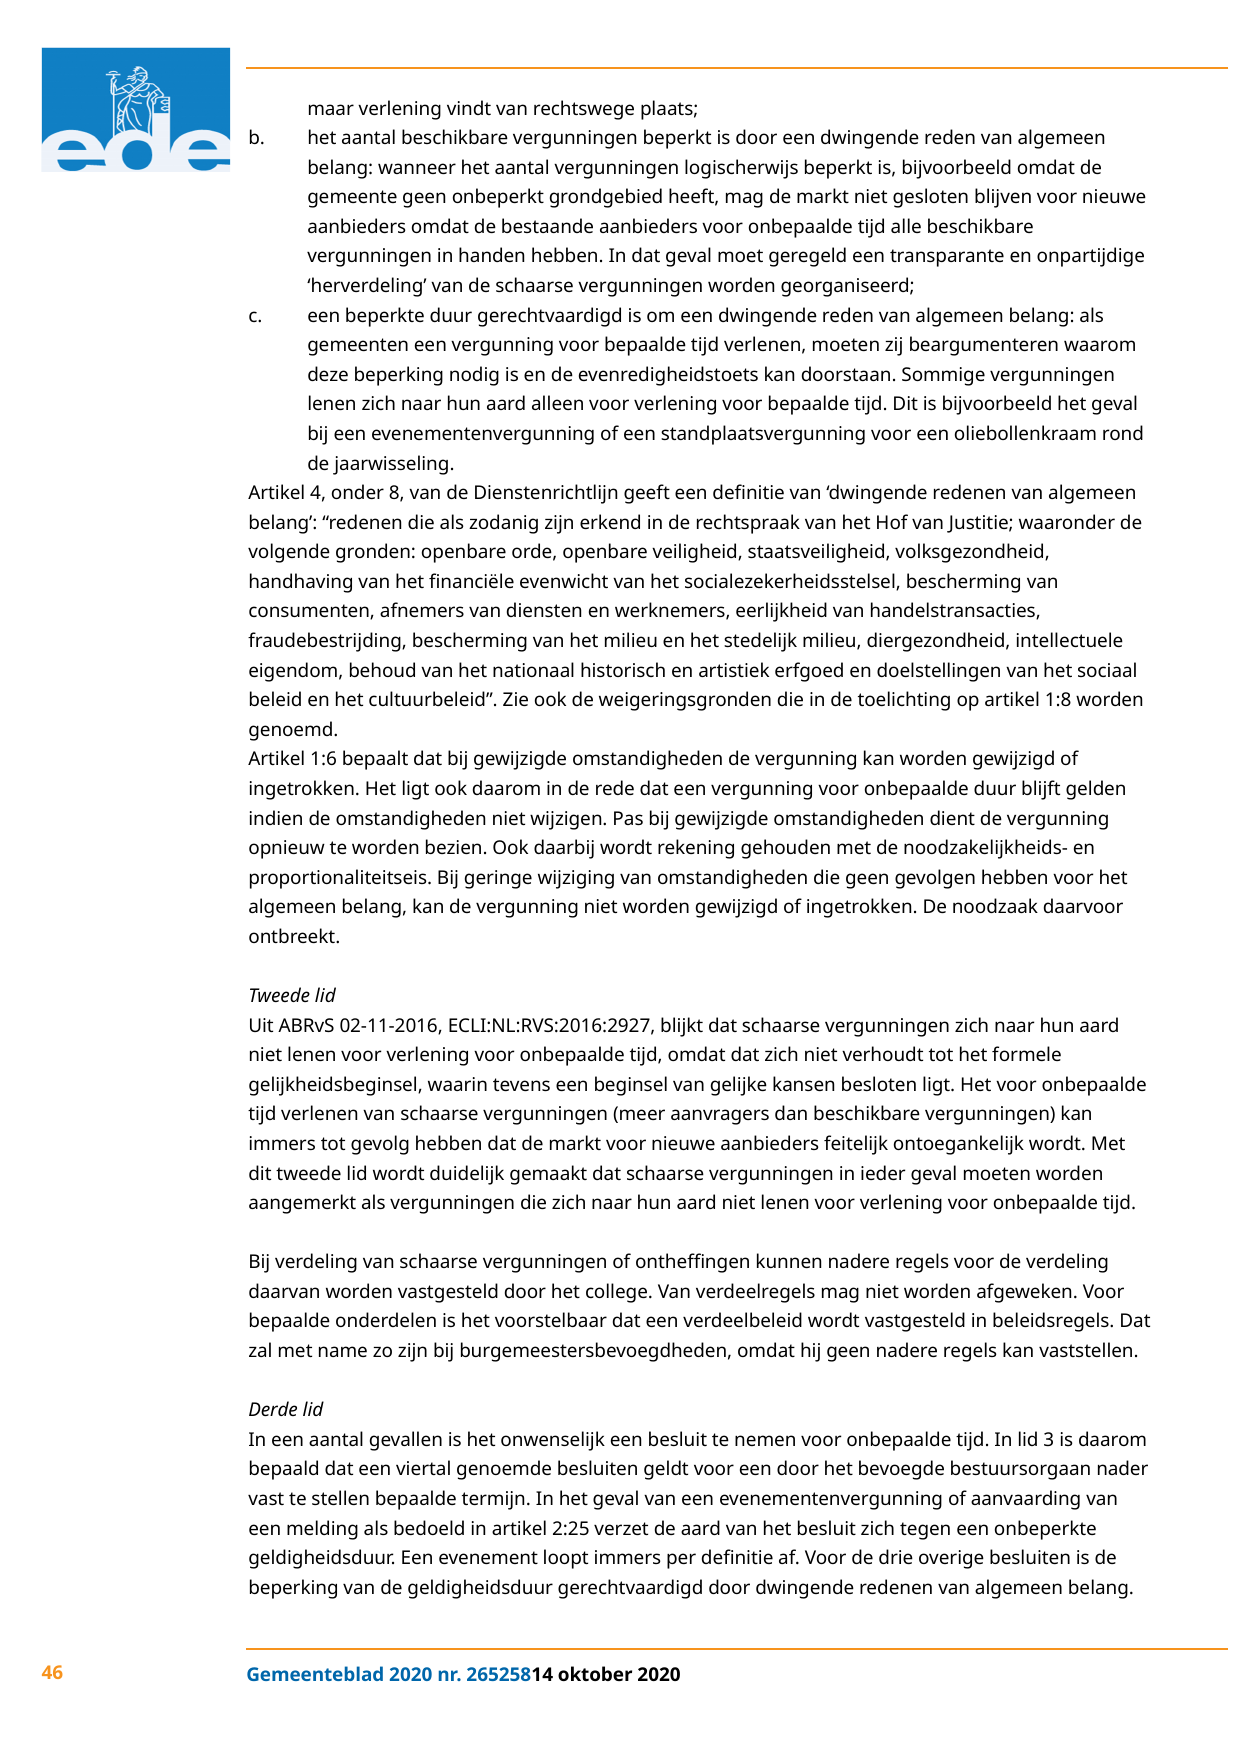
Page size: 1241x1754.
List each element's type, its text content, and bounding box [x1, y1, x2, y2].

text Bij verdeling van schaarse vergunningen of ontheffingen kunnen nadere regels voor de verdeling daarvan worden vastgesteld door het college. Van verdeelregels mag niet worden afgeweken. Voor bepaalde onderdelen is het voorstelbaar dat een verdeelbeleid wordt vastgesteld in beleidsregels. Dat zal met name zo zijn bij burgemeestersbevoegdheden, omdat hij geen nadere regels kan vaststellen. [248, 1248, 1152, 1363]
picture [41, 47, 231, 172]
text In een aantal gevallen is het onwenselijk een besluit te nemen voor onbepaalde tijd. In lid 3 is daarom bepaald dat een viertal genoemde besluiten geldt voor een door het bevoegde bestuursorgaan nader vast te stellen bepaalde termijn. In het geval van een evenementenvergunning of aanvaarding van een melding als bedoeld in artikel 2:25 verzet de aard van het besluit zich tegen een onbeperkte geldigheidsduur. Een evenement loopt immers per definitie af. Voor de drie overige besluiten is de beperking van de geldigheidsduur gerechtvaardigd door dwingende redenen van algemeen belang. [248, 1426, 1152, 1600]
text Artikel 4, onder 8, van de Dienstenrichtlijn geeft een definitie van ‘dwingende redenen van algemeen belang’: “redenen die als zodanig zijn erkend in de rechtspraak van het Hof van Justitie; waaronder de volgende gronden: openbare orde, openbare veiligheid, staatsveiligheid, volksgezondheid, handhaving van het financiële evenwicht van het socialezekerheidsstelsel, bescherming van consumenten, afnemers van diensten en werknemers, eerlijkheid van handelstransacties, fraudebestrijding, bescherming van het milieu en het stedelijk milieu, diergezondheid, intellectuele eigendom, behoud van het nationaal historisch en artistiek erfgoed en doelstellingen van het sociaal beleid en het cultuurbeleid”. Zie ook de weigeringsgronden die in de toelichting op artikel 1:8 worden genoemd. [248, 479, 1152, 742]
list maar verlening vindt van rechtswege plaats; [248, 95, 1152, 121]
list een beperkte duur gerechtvaardigd is om een dwingende reden van algemeen belang: als gemeenten een vergunning voor bepaalde tijd verlenen, moeten zij beargumenteren waarom deze beperking nodig is en de evenredigheidstoets kan doorstaan. Sommige vergunningen lenen zich naar hun aard alleen voor verlening voor bepaalde tijd. Dit is bijvoorbeeld het geval bij een evenementenvergunning of een standplaatsvergunning voor een oliebollenkraam rond de jaarwisseling. [248, 302, 1152, 476]
text Uit ABRvS 02-11-2016, ECLI:NL:RVS:2016:2927, blijkt dat schaarse vergunningen zich naar hun aard niet lenen voor verlening voor onbepaalde tijd, omdat dat zich niet verhoudt tot het formele gelijkheidsbeginsel, waarin tevens een beginsel van gelijke kansen besloten ligt. Het voor onbepaalde tijd verlenen van schaarse vergunningen (meer aanvragers dan beschikbare vergunningen) kan immers tot gevolg hebben dat de markt voor nieuwe aanbieders feitelijk ontoegankelijk wordt. Met dit tweede lid wordt duidelijk gemaakt dat schaarse vergunningen in ieder geval moeten worden aangemerkt als vergunningen die zich naar hun aard niet lenen voor verlening voor onbepaalde tijd. [248, 1012, 1152, 1215]
text Artikel 1:6 bepaalt dat bij gewijzigde omstandigheden de vergunning kan worden gewijzigd of ingetrokken. Het ligt ook daarom in de rede dat een vergunning voor onbepaalde duur blijft gelden indien de omstandigheden niet wijzigen. Pas bij gewijzigde omstandigheden dient de vergunning opnieuw te worden bezien. Ook daarbij wordt rekening gehouden met de noodzakelijkheids- en proportionaliteitseis. Bij geringe wijziging van omstandigheden die geen gevolgen hebben voor het algemeen belang, kan de vergunning niet worden gewijzigd of ingetrokken. De noodzaak daarvoor ontbreekt. [248, 746, 1152, 949]
text Derde lid [248, 1396, 1152, 1422]
list het aantal beschikbare vergunningen beperkt is door een dwingende reden van algemeen belang: wanneer het aantal vergunningen logischerwijs beperkt is, bijvoorbeeld omdat de gemeente geen onbeperkt grondgebied heeft, mag de markt niet gesloten blijven voor nieuwe aanbieders omdat de bestaande aanbieders voor onbepaalde tijd alle beschikbare vergunningen in handen hebben. In dat geval moet geregeld een transparante en onpartijdige ‘herverdeling’ van de schaarse vergunningen worden georganiseerd; [248, 124, 1152, 298]
text Tweede lid [248, 982, 1152, 1008]
